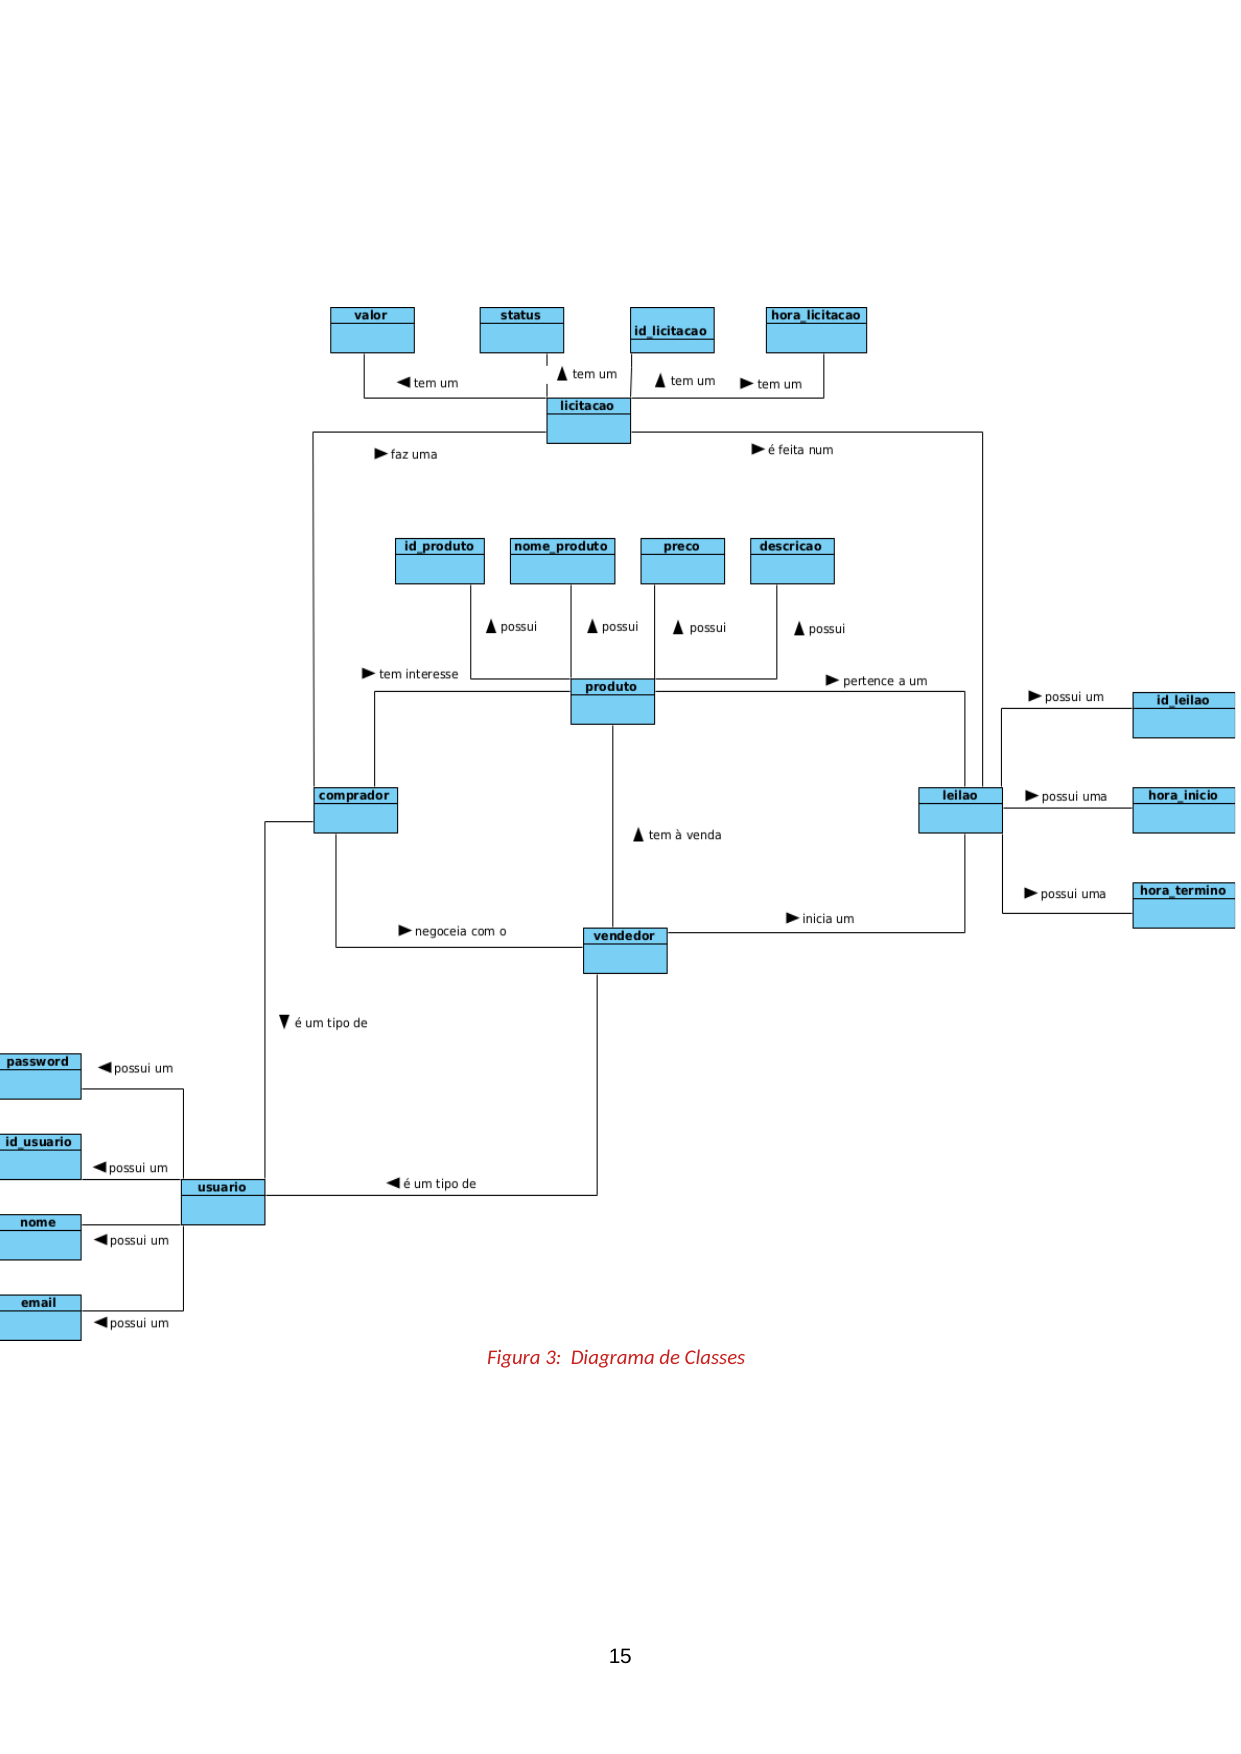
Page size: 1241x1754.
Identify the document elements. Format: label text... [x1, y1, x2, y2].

picture [0, 307, 1235, 1341]
text Figura 3: Diagrama de Classes [9, 1341, 1223, 1370]
